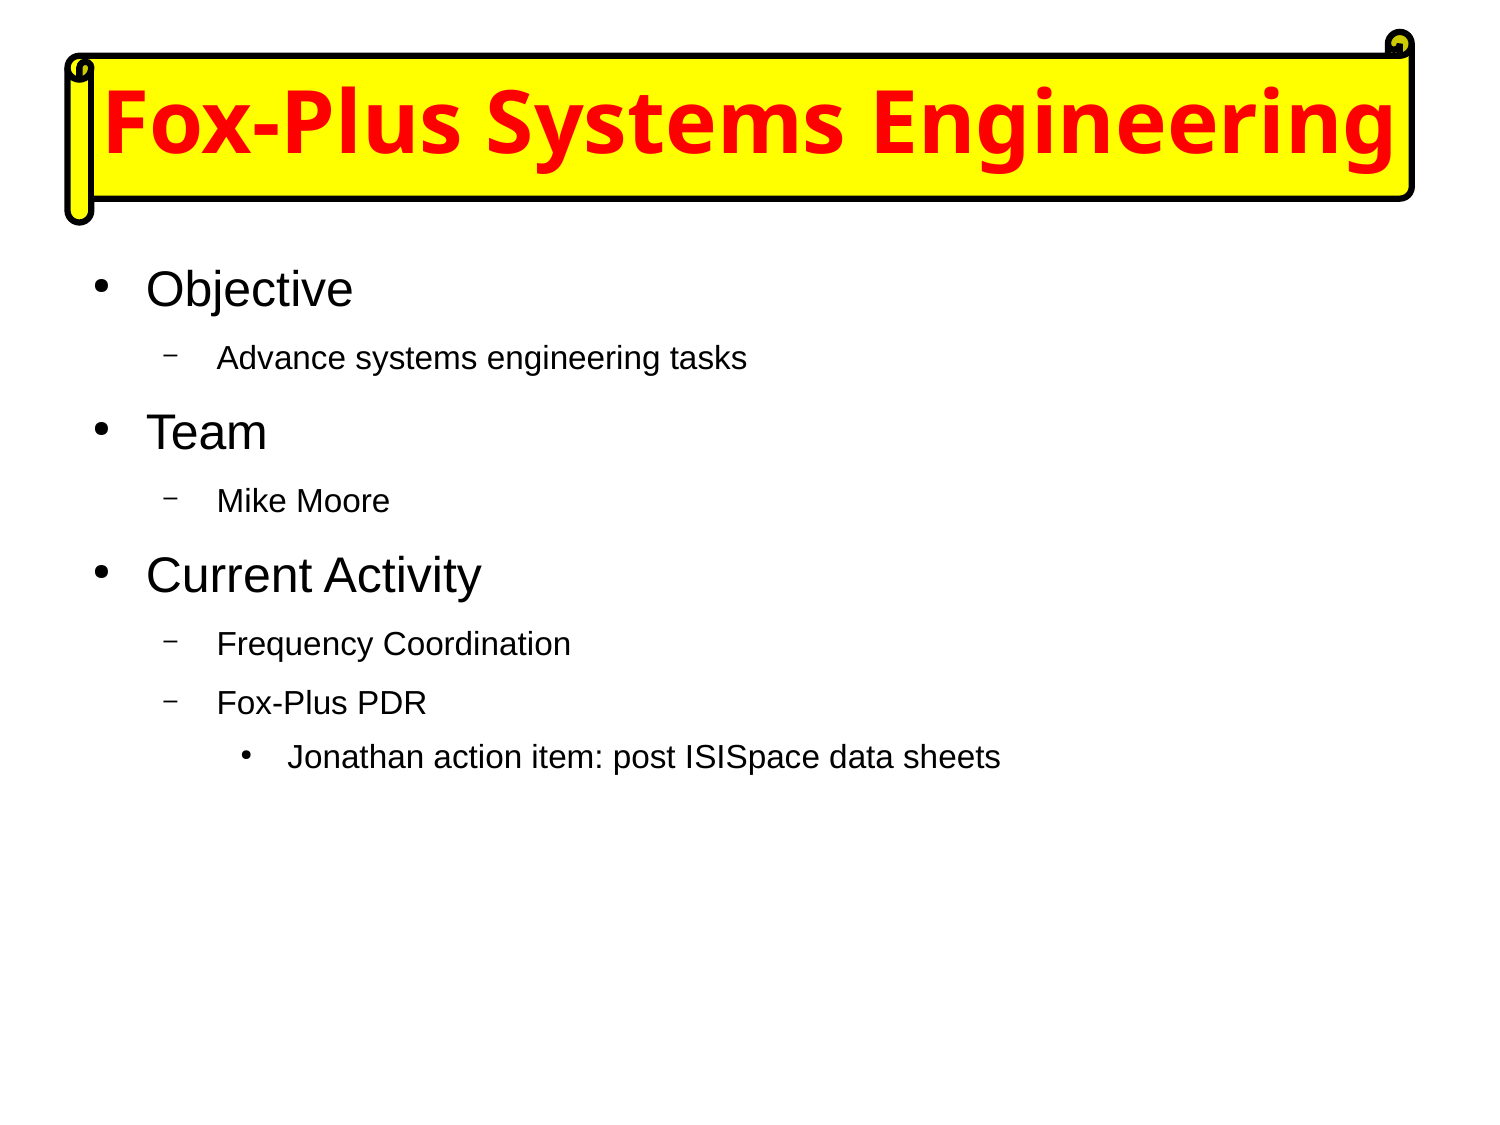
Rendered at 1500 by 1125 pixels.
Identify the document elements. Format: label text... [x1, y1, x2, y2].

list Objective Advance systems engineering tasks Team Mike Moore Current Activity Frequency Coordination Fox-Plus PDR Jonathan action item: post ISISpace data sheets [75, 263, 1425, 916]
text_box [67, 179, 1412, 223]
text_box [72, 31, 1412, 58]
text_box Fox-Plus Systems Engineering [0, 58, 1500, 179]
